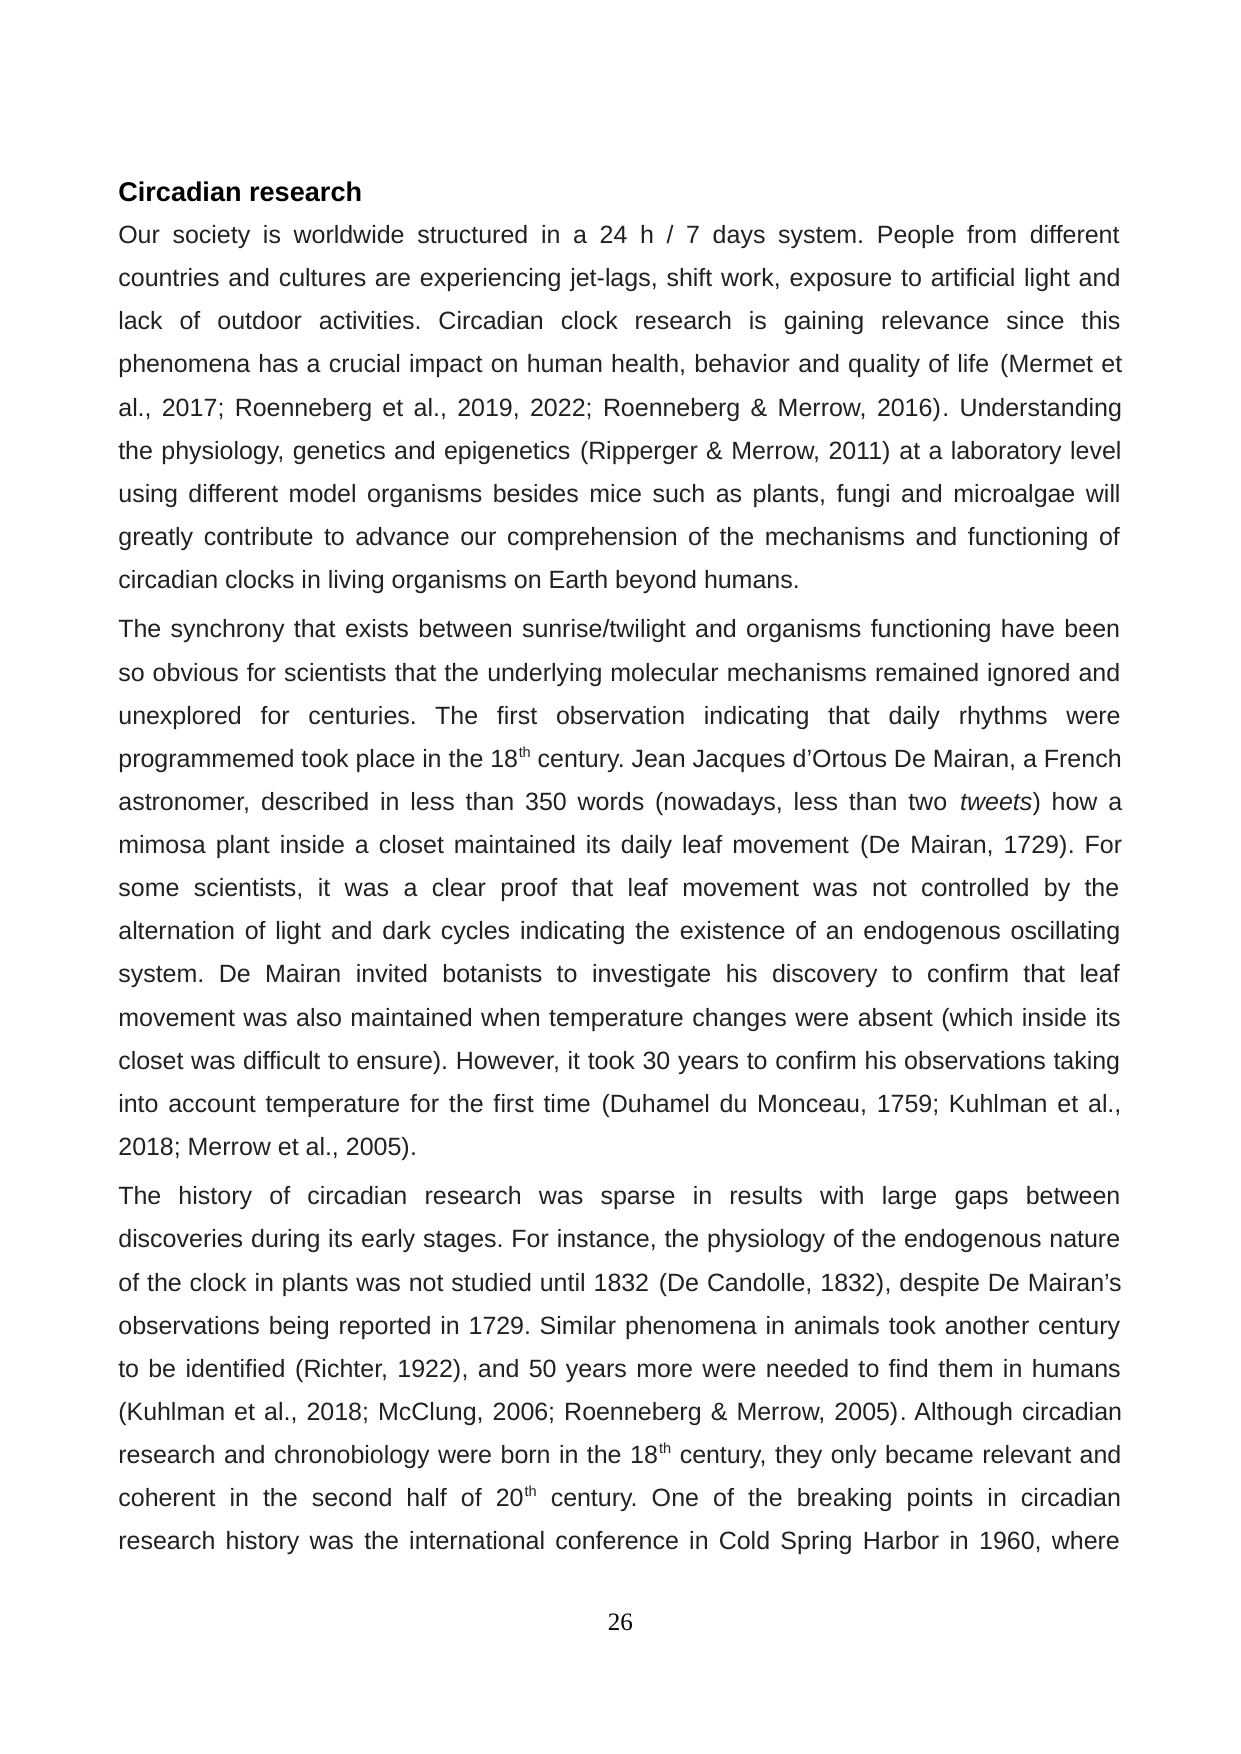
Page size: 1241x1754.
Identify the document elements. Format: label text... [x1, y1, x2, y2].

text The history of circadian research was sparse in results with large gaps between discoveries during its early stages. For instance, the physiology of the endogenous nature of the clock in plants was not studied until 1832 (De Candolle, 1832)⁠, despite De Mairan’s observations being reported in 1729. Similar phenomena in animals took another century to be identified (Richter, 1922)⁠, and 50 years more were needed to find them in humans (Kuhlman et al., 2018; McClung, 2006; Roenneberg & Merrow, 2005)⁠. Although circadian research and chronobiology were born in the 18th century, they only became relevant and coherent in the second half of 20th century. One of the breaking points in circadian research history was the international conference in Cold Spring Harbor in 1960, where [118, 1181, 1122, 1555]
text The synchrony that exists between sunrise/twilight and organisms functioning have been so obvious for scientists that the underlying molecular mechanisms remained ignored and unexplored for centuries. The first observation indicating that daily rhythms were programmemed took place in the 18th century. Jean Jacques d’Ortous De Mairan, a French astronomer, described in less than 350 words (nowadays, less than two tweets) how a mimosa plant inside a closet maintained its daily leaf movement (De Mairan, 1729)⁠. For some scientists, it was a clear proof that leaf movement was not controlled by the alternation of light and dark cycles indicating the existence of an endogenous oscillating system. De Mairan invited botanists to investigate his discovery to confirm that leaf movement was also maintained when temperature changes were absent (which inside its closet was difficult to ensure). However, it took 30 years to confirm his observations taking into account temperature for the first time (Duhamel du Monceau, 1759; Kuhlman et al., 2018; Merrow et al., 2005)⁠. [118, 614, 1122, 1161]
text Our society is worldwide structured in a 24 h / 7 days system. People from different countries and cultures are experiencing jet-lags, shift work, exposure to artificial light and lack of outdoor activities. Circadian clock research is gaining relevance since this phenomena has a crucial impact on human health, behavior and quality of life (Mermet et al., 2017; Roenneberg et al., 2019, 2022; Roenneberg & Merrow, 2016). Understanding the physiology, genetics and epigenetics (Ripperger & Merrow, 2011)⁠ at a laboratory level using different model organisms besides mice such as plants, fungi and microalgae will greatly contribute to advance our comprehension of the mechanisms and functioning of circadian clocks in living organisms on Earth beyond humans. [118, 220, 1122, 594]
subtitle Circadian research [118, 176, 1122, 208]
